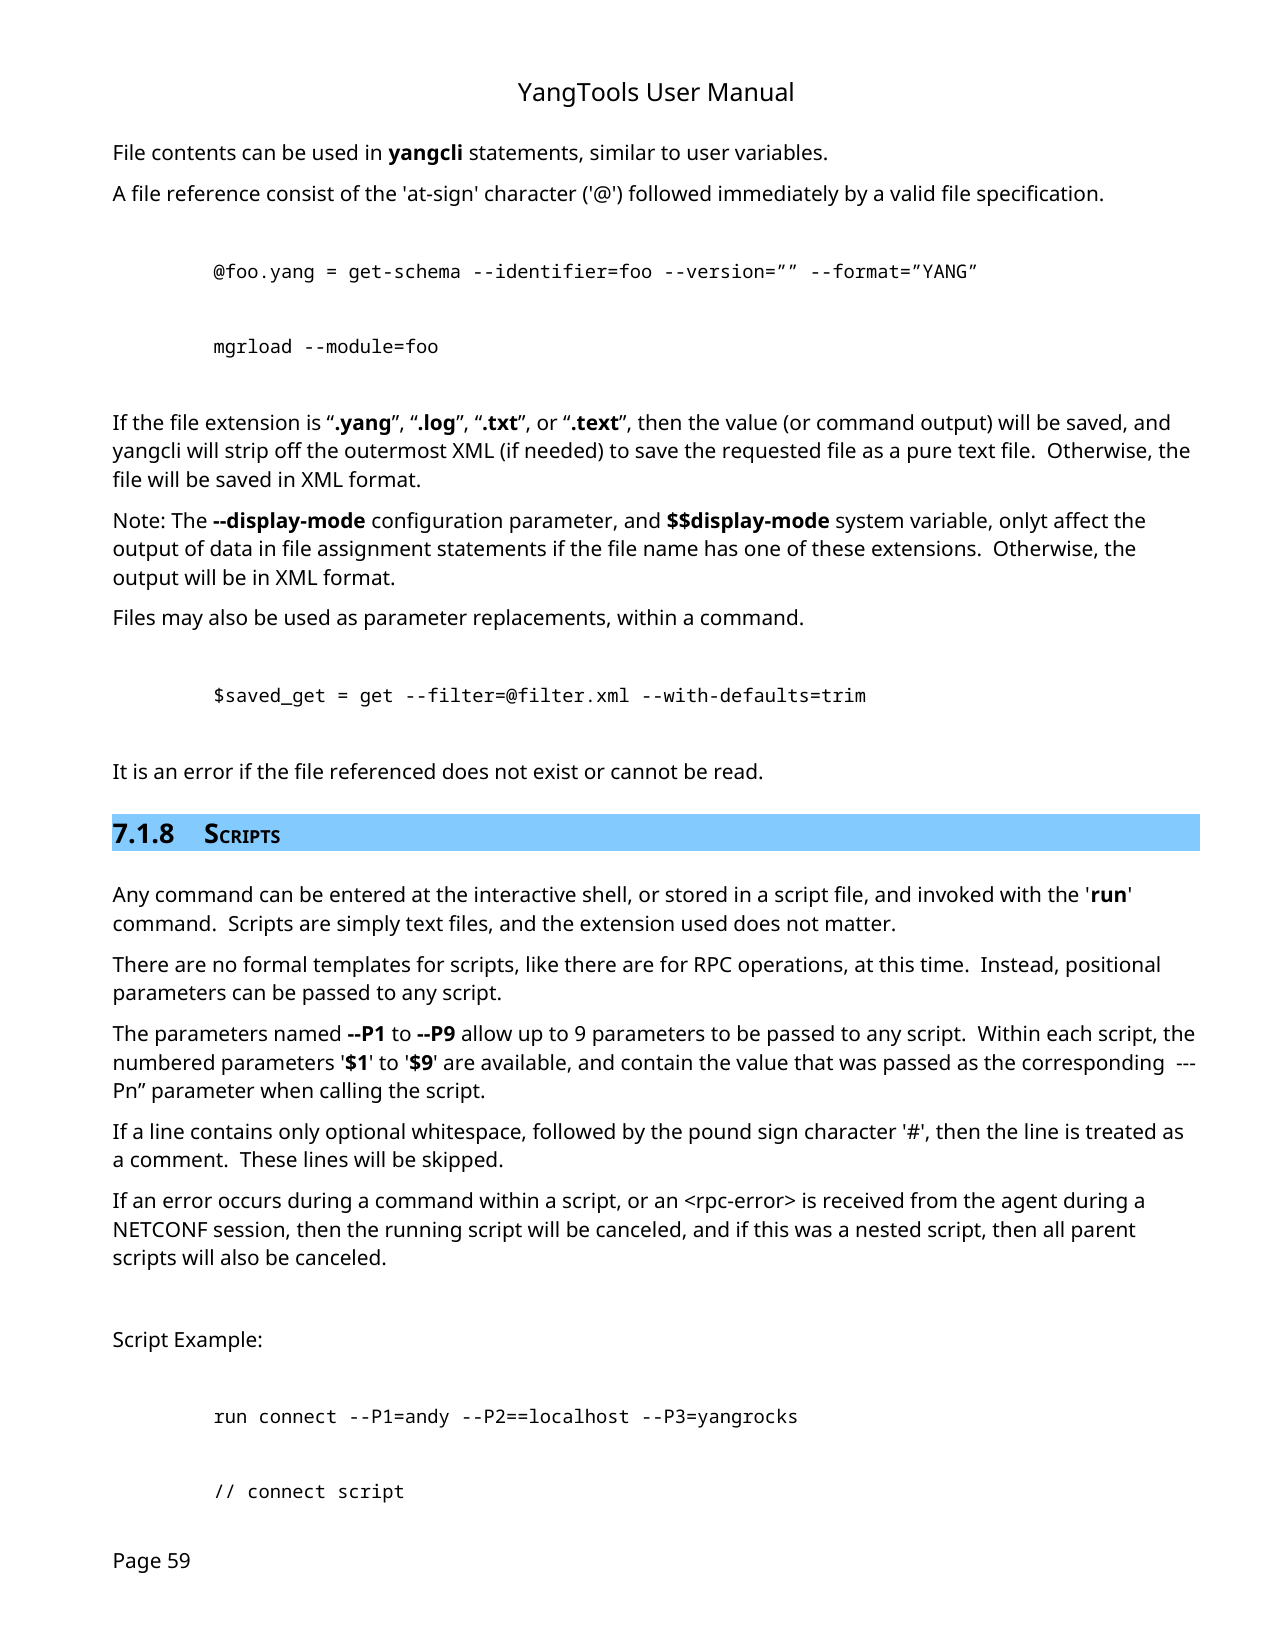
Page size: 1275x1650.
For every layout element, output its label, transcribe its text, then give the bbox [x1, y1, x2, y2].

text A file reference consist of the 'at-sign' character ('@') followed immediately by a valid file specification. [112, 179, 1200, 208]
text Any command can be entered at the interactive shell, or stored in a script file, and invoked with the 'run' command. Scripts are simply text files, and the extension used does not matter. [112, 881, 1200, 937]
text Files may also be used as parameter replacements, within a command. [112, 603, 1200, 632]
text $saved_get = get --filter=@filter.xml --with-defaults=trim [139, 682, 1200, 707]
text // connect script [139, 1479, 1200, 1504]
text run connect --P1=andy --P2==localhost --P3=yangrocks [139, 1404, 1200, 1429]
text The parameters named --P1 to --P9 allow up to 9 parameters to be passed to any script. Within each script, the numbered parameters '$1' to '$9' are available, and contain the value that was passed as the corresponding ---Pn” parameter when calling the script. [112, 1019, 1200, 1105]
subtitle Scripts [112, 814, 1200, 851]
text mgrload --module=foo [139, 333, 1200, 358]
text If an error occurs during a command within a script, or an <rpc-error> is received from the agent during a NETCONF session, then the running script will be canceled, and if this was a nested script, then all parent scripts will also be canceled. [112, 1187, 1200, 1272]
text If a line contains only optional whitespace, followed by the pound sign character '#', then the line is treated as a comment. These lines will be skipped. [112, 1117, 1200, 1174]
text If the file extension is “.yang”, “.log”, “.txt”, or “.text”, then the value (or command output) will be saved, and yangcli will strip off the outermost XML (if needed) to save the requested file as a pure text file. Otherwise, the file will be saved in XML format. [112, 408, 1200, 493]
text Note: The --display-mode configuration parameter, and $$display-mode system variable, onlyt affect the output of data in file assignment statements if the file name has one of these extensions. Otherwise, the output will be in XML format. [112, 506, 1200, 591]
text Script Example: [112, 1325, 1200, 1354]
text It is an error if the file referenced does not exist or cannot be read. [112, 757, 1200, 785]
text File contents can be used in yangcli statements, similar to user variables. [112, 138, 1200, 167]
text There are no formal templates for scripts, like there are for RPC operations, at this time. Instead, positional parameters can be passed to any script. [112, 950, 1200, 1007]
text @foo.yang = get-schema --identifier=foo --version=”” --format=”YANG” [139, 258, 1200, 283]
